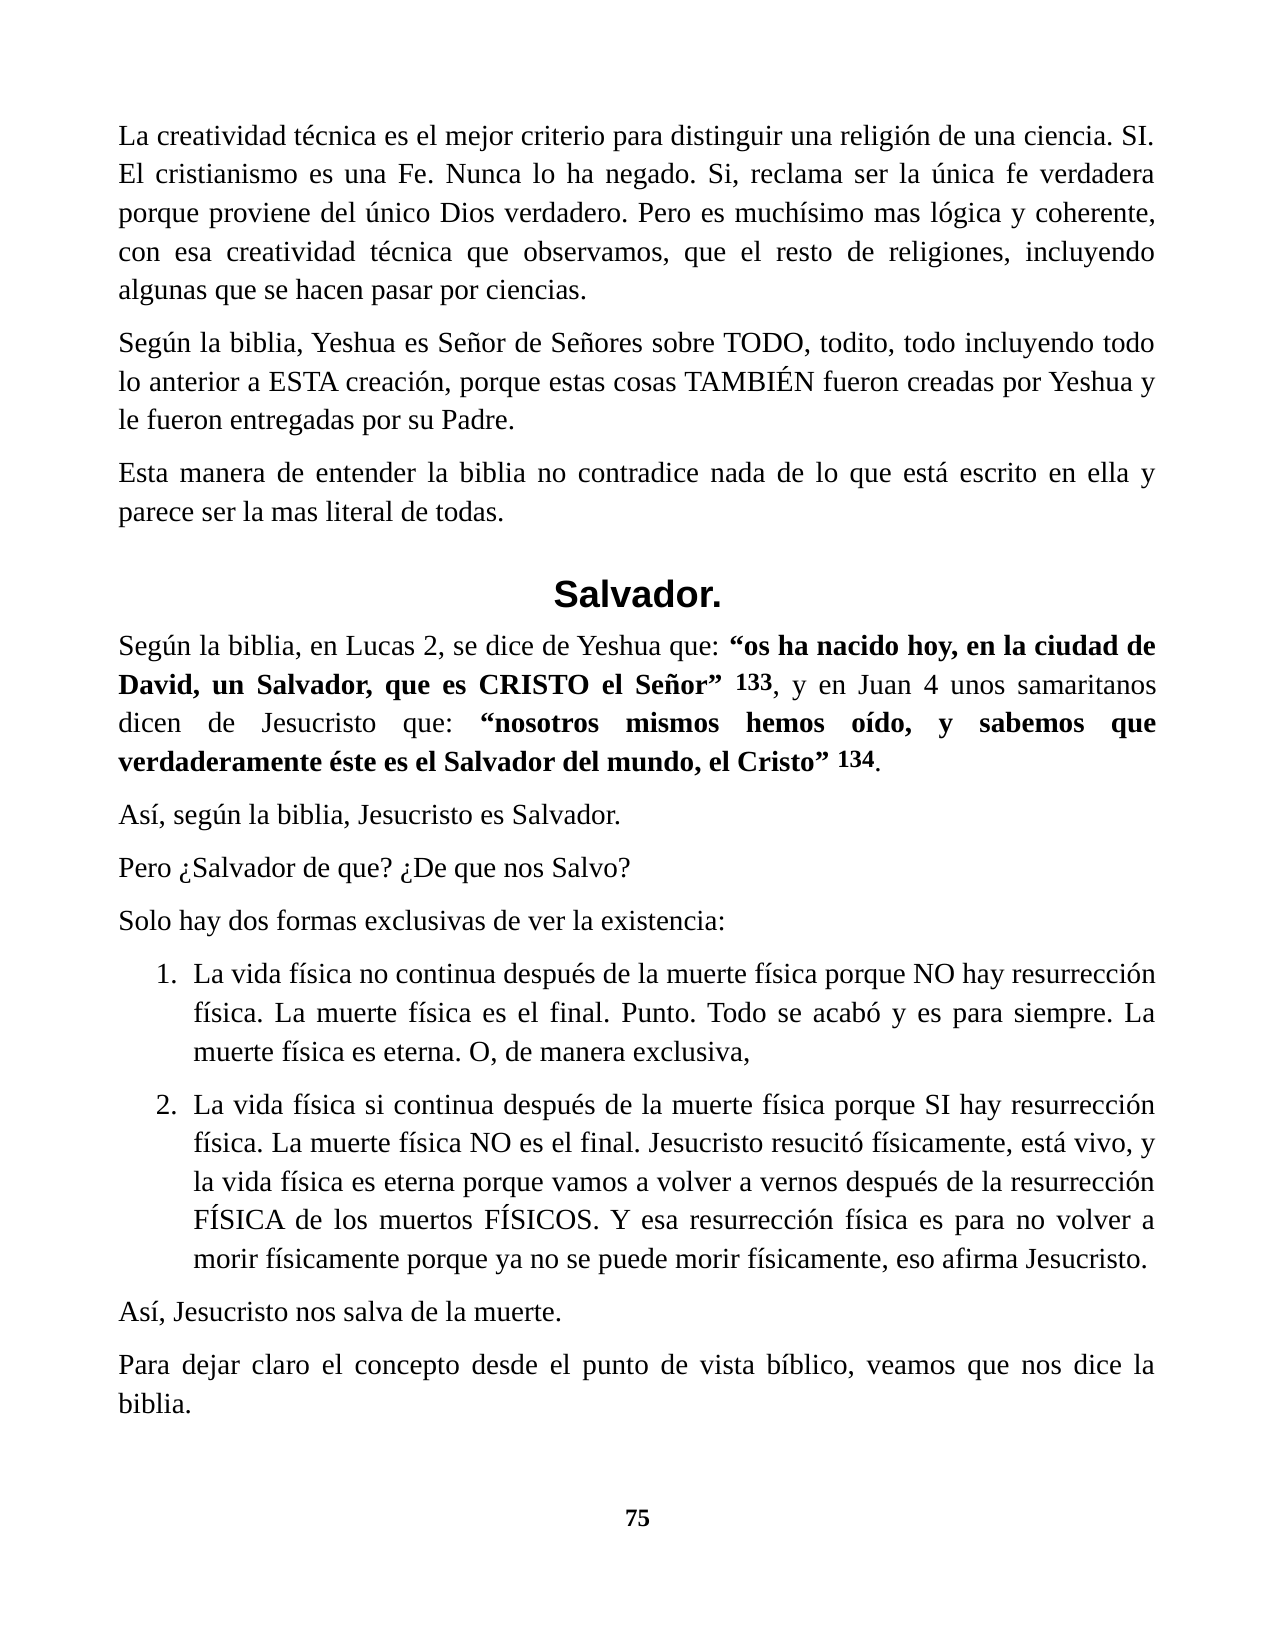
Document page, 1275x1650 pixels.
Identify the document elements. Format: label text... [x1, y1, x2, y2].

text Así, Jesucristo nos salva de la muerte. [118, 1294, 1157, 1328]
list La vida física si continua después de la muerte física porque SI hay resurrección física. La muerte física NO es el final. Jesucristo resucitó físicamente, está vivo, y la vida física es eterna porque vamos a volver a vernos después de la resurrección FÍSICA de los muertos FÍSICOS. Y esa resurrección física es para no volver a morir físicamente porque ya no se puede morir físicamente, eso afirma Jesucristo. [156, 1087, 1157, 1274]
subtitle Salvador. [118, 572, 1157, 616]
text Para dejar claro el concepto desde el punto de vista bíblico, veamos que nos dice la biblia. [118, 1347, 1157, 1419]
text La creatividad técnica es el mejor criterio para distinguir una religión de una ciencia. SI. El cristianismo es una Fe. Nunca lo ha negado. Si, reclama ser la única fe verdadera porque proviene del único Dios verdadero. Pero es muchísimo mas lógica y coherente, con esa creatividad técnica que observamos, que el resto de religiones, incluyendo algunas que se hacen pasar por ciencias. [118, 118, 1157, 306]
text Así, según la biblia, Jesucristo es Salvador. [118, 797, 1157, 831]
list La vida física no continua después de la muerte física porque NO hay resurrección física. La muerte física es el final. Punto. Todo se acabó y es para siempre. La muerte física es eterna. O, de manera exclusiva, [156, 957, 1157, 1067]
text Solo hay dos formas exclusivas de ver la existencia: [118, 903, 1157, 937]
text Pero ¿Salvador de que? ¿De que nos Salvo? [118, 850, 1157, 884]
text Esta manera de entender la biblia no contradice nada de lo que está escrito en ella y parece ser la mas literal de todas. [118, 456, 1157, 528]
text Según la biblia, Yeshua es Señor de Señores sobre TODO, todito, todo incluyendo todo lo anterior a ESTA creación, porque estas cosas TAMBIÉN fueron creadas por Yeshua y le fueron entregadas por su Padre. [118, 325, 1157, 436]
text Según la biblia, en Lucas 2, se dice de Yeshua que: “os ha nacido hoy, en la ciudad de David, un Salvador, que es CRISTO el Señor” , y en Juan 4 unos samaritanos dicen de Jesucristo que: “nosotros mismos hemos oído, y sabemos que verdaderamente éste es el Salvador del mundo, el Cristo” . [118, 628, 1157, 778]
